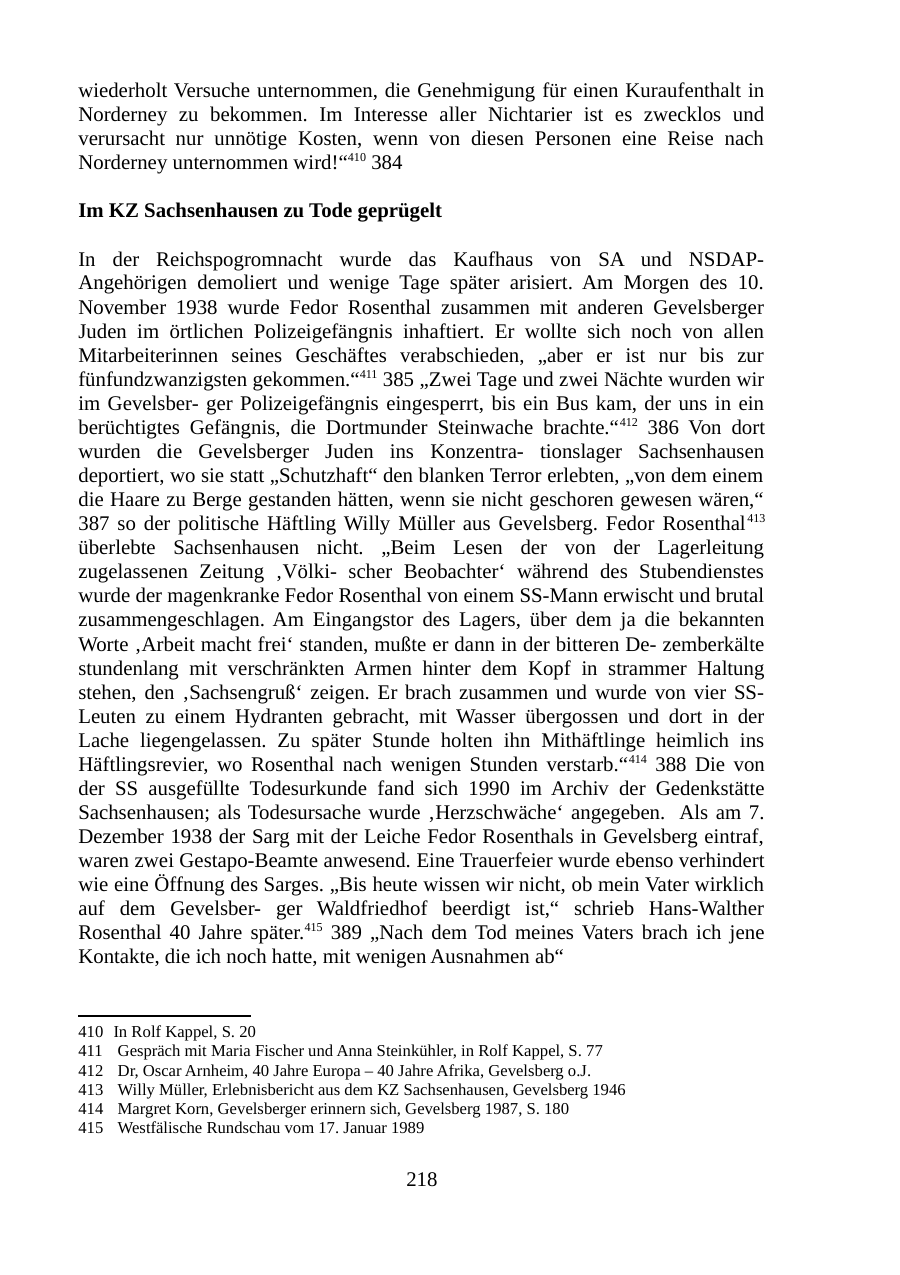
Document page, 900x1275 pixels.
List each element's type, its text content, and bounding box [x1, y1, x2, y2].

text In der Reichspogromnacht wurde das Kaufhaus von SA und NSDAP-Angehörigen demoliert und wenige Tage später arisiert. Am Morgen des 10. November 1938 wurde Fedor Rosenthal zusammen mit anderen Gevelsberger Juden im örtlichen Polizeigefängnis inhaftiert. Er wollte sich noch von allen Mitarbeiterinnen seines Geschäftes verabschieden, „aber er ist nur bis zur fünfundzwanzigsten gekommen.“ 385 „Zwei Tage und zwei Nächte wurden wir im Gevelsber- ger Polizeigefängnis eingesperrt, bis ein Bus kam, der uns in ein berüchtigtes Gefängnis, die Dortmunder Steinwache brachte.“ 386 Von dort wurden die Gevelsberger Juden ins Konzentra- tionslager Sachsenhausen deportiert, wo sie statt „Schutzhaft“ den blanken Terror erlebten, „von dem einem die Haare zu Berge gestanden hätten, wenn sie nicht geschoren gewesen wären,“ 387 so der politische Häftling Willy Müller aus Gevelsberg. Fedor Rosenthal überlebte Sachsenhausen nicht. „Beim Lesen der von der Lagerleitung zugelassenen Zeitung ‚Völki- scher Beobachter‘ während des Stubendienstes wurde der magenkranke Fedor Rosenthal von einem SS-Mann erwischt und brutal zusammengeschlagen. Am Eingangstor des Lagers, über dem ja die bekannten Worte ‚Arbeit macht frei‘ standen, mußte er dann in der bitteren De- zemberkälte stundenlang mit verschränkten Armen hinter dem Kopf in strammer Haltung stehen, den ‚Sachsengruß‘ zeigen. Er brach zusammen und wurde von vier SS-Leuten zu einem Hydranten gebracht, mit Wasser übergossen und dort in der Lache liegengelassen. Zu später Stunde holten ihn Mithäftlinge heimlich ins Häftlingsrevier, wo Rosenthal nach wenigen Stunden verstarb.“ 388 Die von der SS ausgefüllte Todesurkunde fand sich 1990 im Archiv der Gedenkstätte Sachsenhausen; als Todesursache wurde ‚Herzschwäche‘ angegeben. Als am 7. Dezember 1938 der Sarg mit der Leiche Fedor Rosenthals in Gevelsberg eintraf, waren zwei Gestapo-Beamte anwesend. Eine Trauerfeier wurde ebenso verhindert wie eine Öffnung des Sarges. „Bis heute wissen wir nicht, ob mein Vater wirklich auf dem Gevelsber- ger Waldfriedhof beerdigt ist,“ schrieb Hans-Walther Rosenthal 40 Jahre später. 389 „Nach dem Tod meines Vaters brach ich jene Kontakte, die ich noch hatte, mit wenigen Ausnahmen ab“ [78, 246, 765, 968]
text Margret Korn, Gevelsberger erinnern sich, Gevelsberg 1987, S. 180 [78, 1099, 765, 1118]
text Willy Müller, Erlebnisbericht aus dem KZ Sachsenhausen, Gevelsberg 1946 [78, 1079, 765, 1099]
text wiederholt Versuche unternommen, die Genehmigung für einen Kuraufenthalt in Norderney zu bekommen. Im Interesse aller Nichtarier ist es zwecklos und verursacht nur unnötige Kosten, wenn von diesen Personen eine Reise nach Norderney unternommen wird!“ 384 [78, 78, 765, 174]
text Im KZ Sachsenhausen zu Tode geprügelt [78, 198, 765, 222]
text Dr, Oscar Arnheim, 40 Jahre Europa – 40 Jahre Afrika, Gevelsberg o.J. [78, 1060, 765, 1079]
text Westfälische Rundschau vom 17. Januar 1989 [78, 1118, 765, 1137]
text In Rolf Kappel, S. 20 [78, 1022, 765, 1041]
text Gespräch mit Maria Fischer und Anna Steinkühler, in Rolf Kappel, S. 77 [78, 1041, 765, 1060]
